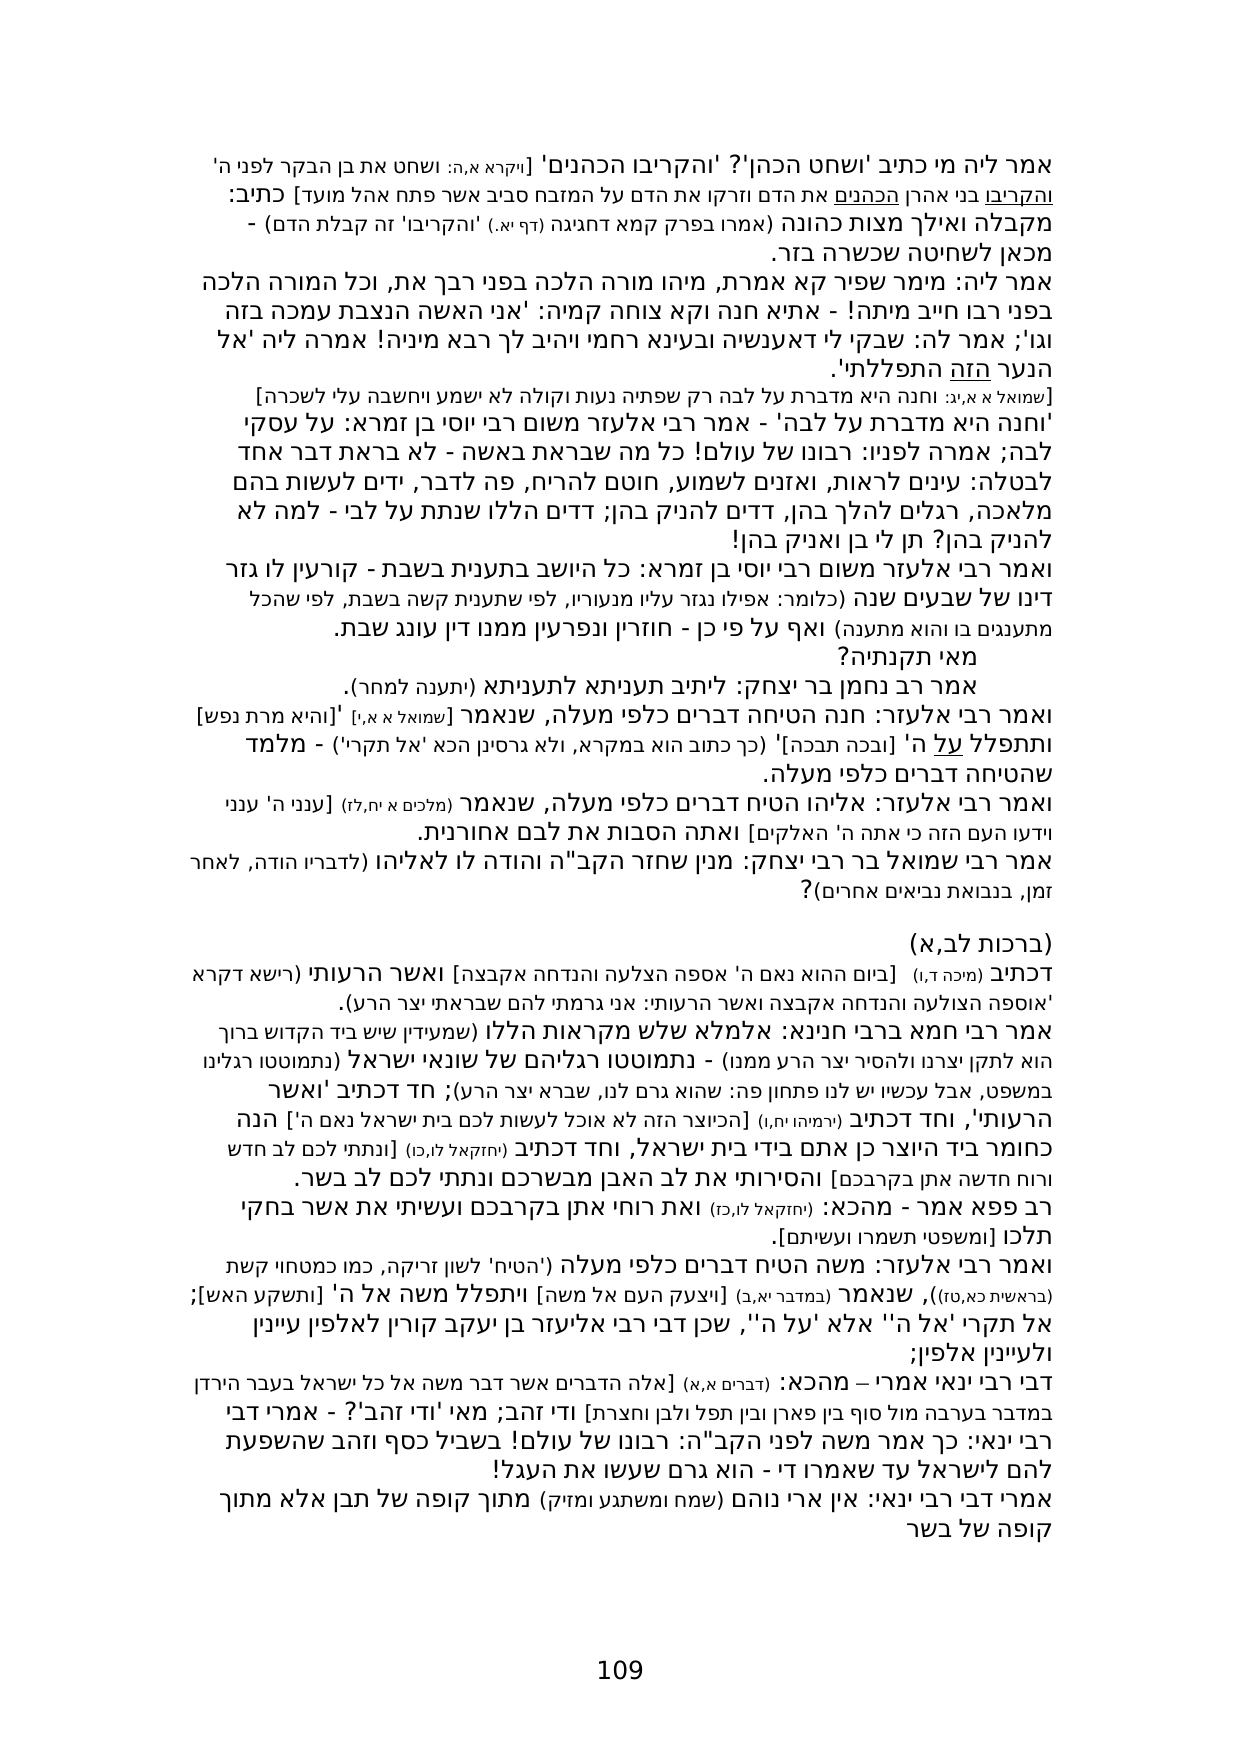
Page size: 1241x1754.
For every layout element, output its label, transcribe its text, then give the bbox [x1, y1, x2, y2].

text דכתיב (מיכה ד,ו) [ביום ההוא נאם ה' אספה הצלעה והנדחה אקבצה] ואשר הרעותי (רישא דקרא 'אוספה הצולעה והנדחה אקבצה ואשר הרעותי: אני גרמתי להם שבראתי יצר הרע). [187, 958, 1053, 1016]
text ואמר רבי אלעזר: חנה הטיחה דברים כלפי מעלה, שנאמר [שמואל א א,י] '[והיא מרת נפש] ותתפלל על ה' [ובכה תבכה]' (כך כתוב הוא במקרא, ולא גרסינן הכא 'אל תקרי') - מלמד שהטיחה דברים כלפי מעלה. [187, 700, 1053, 788]
text דבי רבי ינאי אמרי – מהכא: (דברים א,א) [אלה הדברים אשר דבר משה אל כל ישראל בעבר הירדן במדבר בערבה מול סוף בין פארן ובין תפל ולבן וחצרת] ודי זהב; מאי 'ודי זהב'? - אמרי דבי רבי ינאי: כך אמר משה לפני הקב"ה: רבונו של עולם! בשביל כסף וזהב שהשפעת להם לישראל עד שאמרו די - הוא גרם שעשו את העגל! [187, 1367, 1053, 1484]
text אמר ליה: מימר שפיר קא אמרת, מיהו מורה הלכה בפני רבך את, וכל המורה הלכה בפני רבו חייב מיתה! - אתיא חנה וקא צוחה קמיה: 'אני האשה הנצבת עמכה בזה וגו'; אמר לה: שבקי לי דאענשיה ובעינא רחמי ויהיב לך רבא מיניה! אמרה ליה 'אל הנער הזה התפללתי'. [187, 267, 1053, 384]
text רב פפא אמר - מהכא: (יחזקאל לו,כז) ואת רוחי אתן בקרבכם ועשיתי את אשר בחקי תלכו [ומשפטי תשמרו ועשיתם]. [187, 1192, 1053, 1250]
text [שמואל א א,יג: וחנה היא מדברת על לבה רק שפתיה נעות וקולה לא ישמע ויחשבה עלי לשכרה] [187, 384, 1053, 408]
text אמר ליה מי כתיב 'ושחט הכהן'? 'והקריבו הכהנים' [ויקרא א,ה: ושחט את בן הבקר לפני ה' והקריבו בני אהרן הכהנים את הדם וזרקו את הדם על המזבח סביב אשר פתח אהל מועד] כתיב: מקבלה ואילך מצות כהונה (אמרו בפרק קמא דחגיגה (דף יא.) 'והקריבו' זה קבלת הדם) - מכאן לשחיטה שכשרה בזר. [187, 150, 1053, 267]
text אמרי דבי רבי ינאי: אין ארי נוהם (שמח ומשתגע ומזיק) מתוך קופה של תבן אלא מתוך קופה של בשר [187, 1484, 1053, 1543]
text (ברכות לב,א) [187, 929, 1053, 958]
text אמר רבי חמא ברבי חנינא: אלמלא שלש מקראות הללו (שמעידין שיש ביד הקדוש ברוך הוא לתקן יצרנו ולהסיר יצר הרע ממנו) - נתמוטטו רגליהם של שונאי ישראל (נתמוטטו רגלינו במשפט, אבל עכשיו יש לנו פתחון פה: שהוא גרם לנו, שברא יצר הרע); חד דכתיב 'ואשר הרעותי', וחד דכתיב (ירמיהו יח,ו) [הכיוצר הזה לא אוכל לעשות לכם בית ישראל נאם ה'] הנה כחומר ביד היוצר כן אתם בידי בית ישראל, וחד דכתיב (יחזקאל לו,כו) [ונתתי לכם לב חדש ורוח חדשה אתן בקרבכם] והסירותי את לב האבן מבשרכם ונתתי לכם לב בשר. [187, 1016, 1053, 1192]
text 'וחנה היא מדברת על לבה' - אמר רבי אלעזר משום רבי יוסי בן זמרא: על עסקי לבה; אמרה לפניו: רבונו של עולם! כל מה שבראת באשה - לא בראת דבר אחד לבטלה: עינים לראות, ואזנים לשמוע, חוטם להריח, פה לדבר, ידים לעשות בהם מלאכה, רגלים להלך בהן, דדים להניק בהן; דדים הללו שנתת על לבי - למה לא להניק בהן? תן לי בן ואניק בהן! [187, 408, 1053, 554]
text ואמר רבי אלעזר משום רבי יוסי בן זמרא: כל היושב בתענית בשבת - קורעין לו גזר דינו של שבעים שנה (כלומר: אפילו נגזר עליו מנעוריו, לפי שתענית קשה בשבת, לפי שהכל מתענגים בו והוא מתענה) ואף על פי כן - חוזרין ונפרעין ממנו דין עונג שבת. [187, 554, 1053, 642]
text מאי תקנתיה? [187, 642, 978, 671]
text אמר רבי שמואל בר רבי יצחק: מנין שחזר הקב"ה והודה לו לאליהו (לדבריו הודה, לאחר זמן, בנבואת נביאים אחרים)? [187, 847, 1053, 905]
text ואמר רבי אלעזר: אליהו הטיח דברים כלפי מעלה, שנאמר (מלכים א יח,לז) [ענני ה' ענני וידעו העם הזה כי אתה ה' האלקים] ואתה הסבות את לבם אחורנית. [187, 788, 1053, 847]
text ואמר רבי אלעזר: משה הטיח דברים כלפי מעלה ('הטיח' לשון זריקה, כמו כמטחוי קשת (בראשית כא,טז)), שנאמר (במדבר יא,ב) [ויצעק העם אל משה] ויתפלל משה אל ה' [ותשקע האש]; אל תקרי 'אל ה'' אלא 'על ה'', שכן דבי רבי אליעזר בן יעקב קורין לאלפין עיינין ולעיינין אלפין; [187, 1250, 1053, 1367]
text אמר רב נחמן בר יצחק: ליתיב תעניתא לתעניתא (יתענה למחר). [187, 671, 978, 700]
